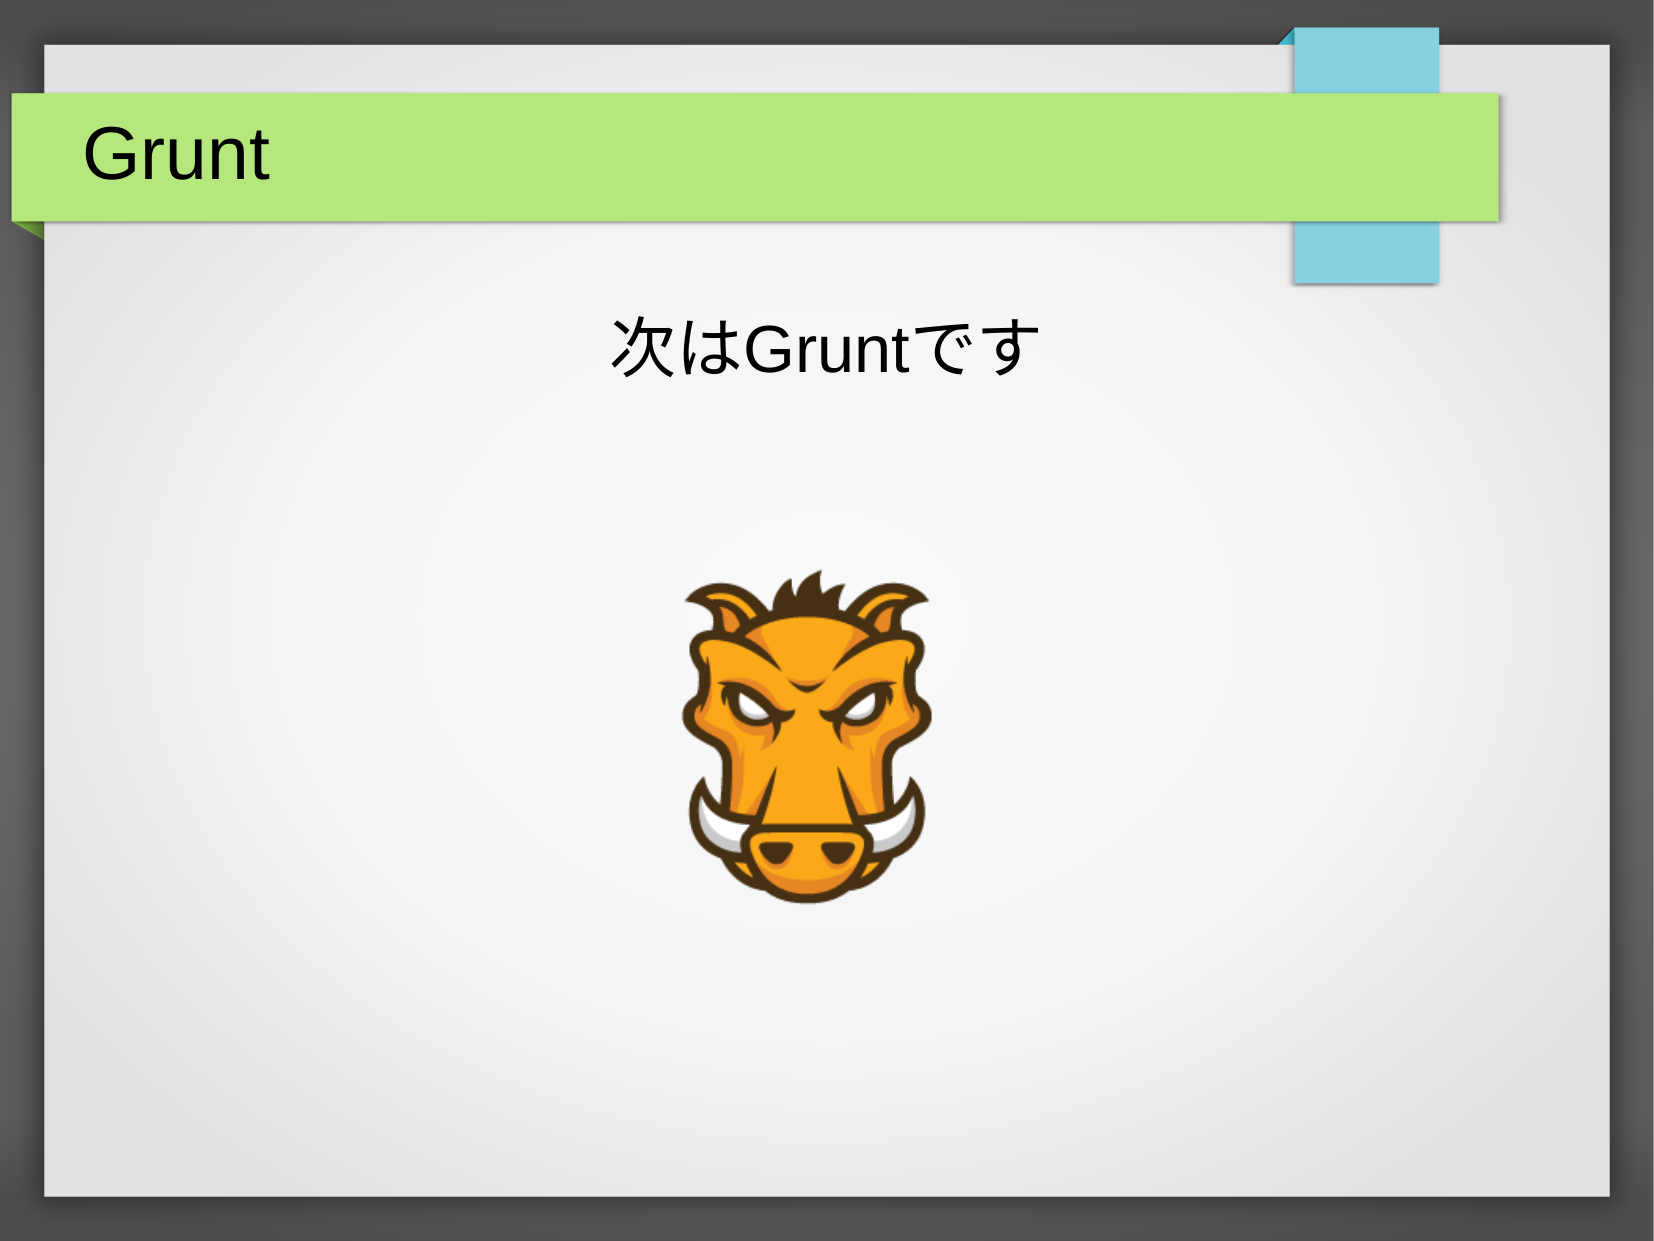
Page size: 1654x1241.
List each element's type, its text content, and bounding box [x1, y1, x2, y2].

title Grunt [82, 94, 1264, 213]
subtitle 次はGruntです [82, 295, 1571, 1015]
picture [0, 0, 1654, 1241]
